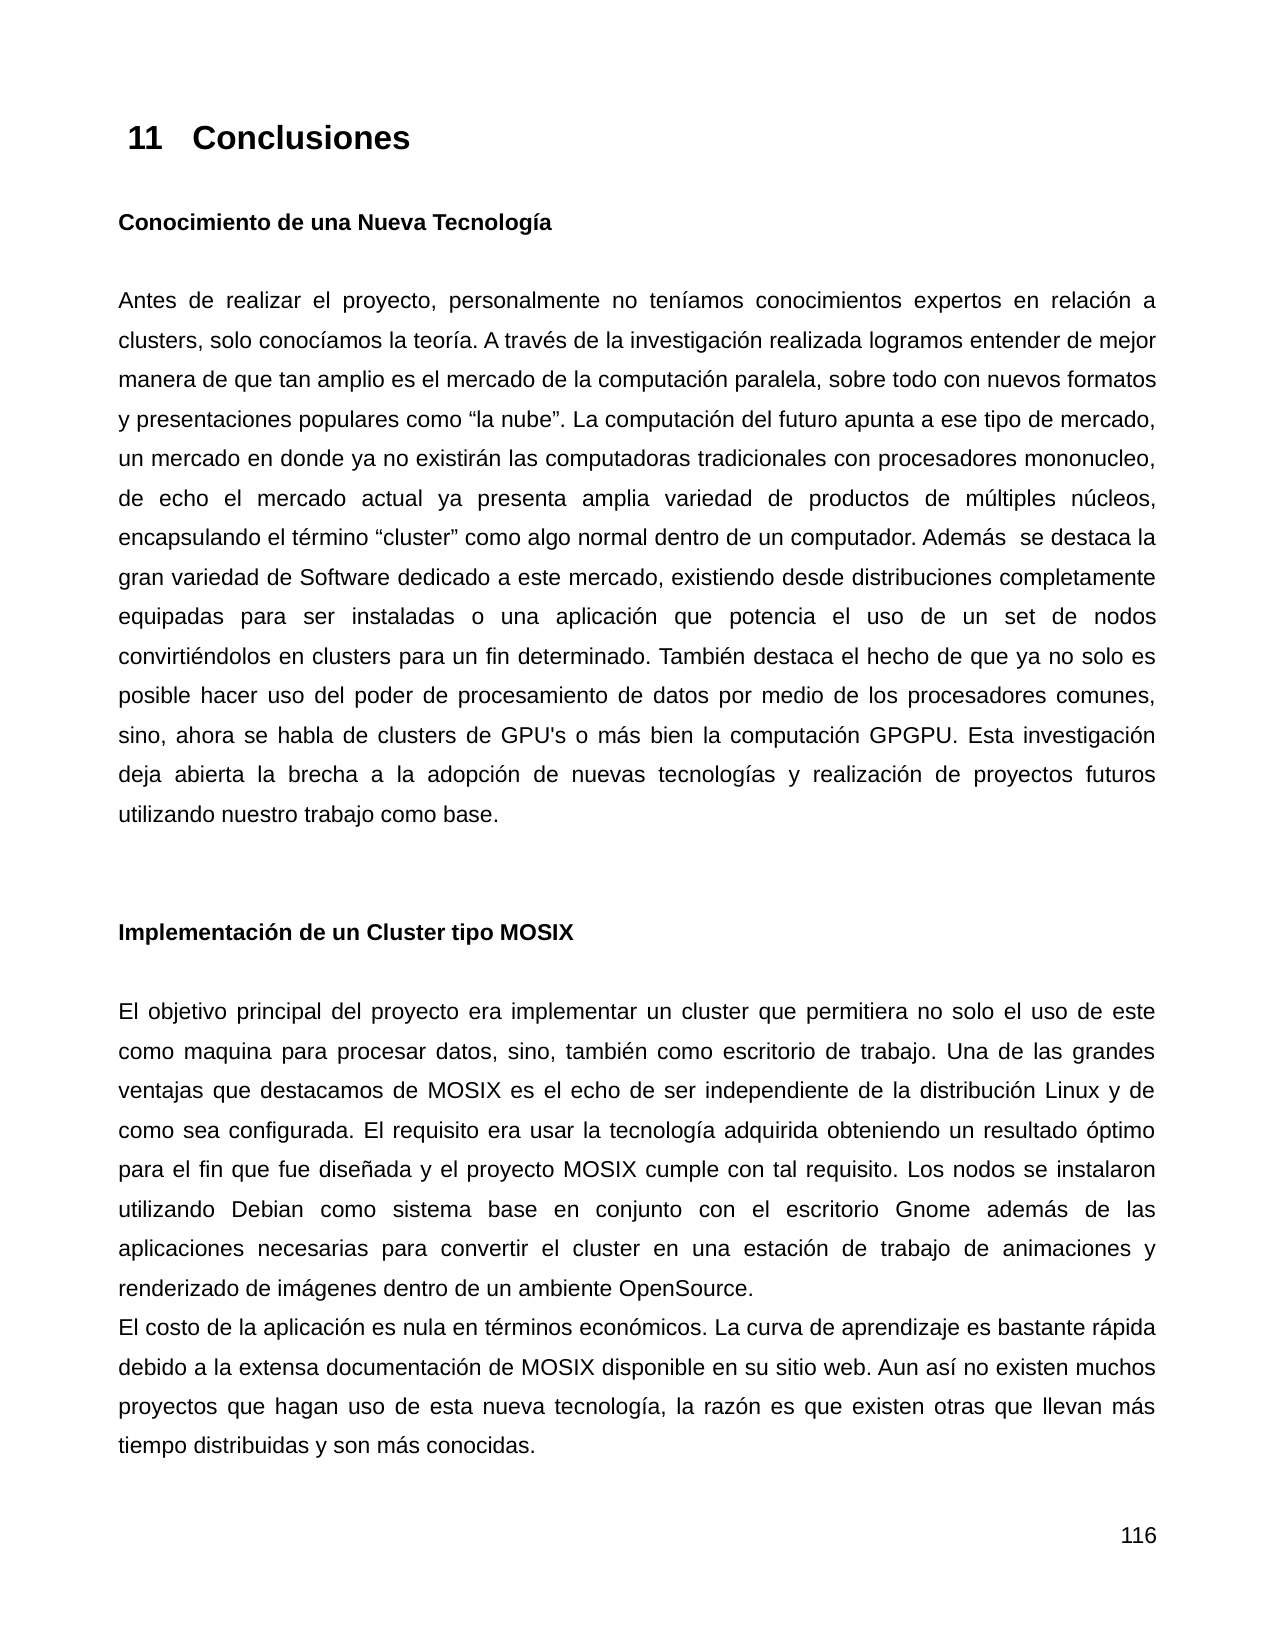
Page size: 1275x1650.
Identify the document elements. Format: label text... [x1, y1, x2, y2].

text El objetivo principal del proyecto era implementar un cluster que permitiera no solo el uso de este como maquina para procesar datos, sino, también como escritorio de trabajo. Una de las grandes ventajas que destacamos de MOSIX es el echo de ser independiente de la distribución Linux y de como sea configurada. El requisito era usar la tecnología adquirida obteniendo un resultado óptimo para el fin que fue diseñada y el proyecto MOSIX cumple con tal requisito. Los nodos se instalaron utilizando Debian como sistema base en conjunto con el escritorio Gnome además de las aplicaciones necesarias para convertir el cluster en una estación de trabajo de animaciones y renderizado de imágenes dentro de un ambiente OpenSource. [118, 998, 1157, 1301]
text Antes de realizar el proyecto, personalmente no teníamos conocimientos expertos en relación a clusters, solo conocíamos la teoría. A través de la investigación realizada logramos entender de mejor manera de que tan amplio es el mercado de la computación paralela, sobre todo con nuevos formatos y presentaciones populares como “la nube”. La computación del futuro apunta a ese tipo de mercado, un mercado en donde ya no existirán las computadoras tradicionales con procesadores mononucleo, de echo el mercado actual ya presenta amplia variedad de productos de múltiples núcleos, encapsulando el término “cluster” como algo normal dentro de un computador. Además se destaca la gran variedad de Software dedicado a este mercado, existiendo desde distribuciones completamente equipadas para ser instaladas o una aplicación que potencia el uso de un set de nodos convirtiéndolos en clusters para un fin determinado. También destaca el hecho de que ya no solo es posible hacer uso del poder de procesamiento de datos por medio de los procesadores comunes, sino, ahora se habla de clusters de GPU's o más bien la computación GPGPU. Esta investigación deja abierta la brecha a la adopción de nuevas tecnologías y realización de proyectos futuros utilizando nuestro trabajo como base. [118, 287, 1157, 827]
text Conocimiento de una Nueva Tecnología [118, 208, 1157, 235]
text Implementación de un Cluster tipo MOSIX [118, 919, 1157, 946]
subtitle Conclusiones [118, 118, 1157, 157]
text El costo de la aplicación es nula en términos económicos. La curva de aprendizaje es bastante rápida debido a la extensa documentación de MOSIX disponible en su sitio web. Aun así no existen muchos proyectos que hagan uso de esta nueva tecnología, la razón es que existen otras que llevan más tiempo distribuidas y son más conocidas. [118, 1314, 1157, 1459]
